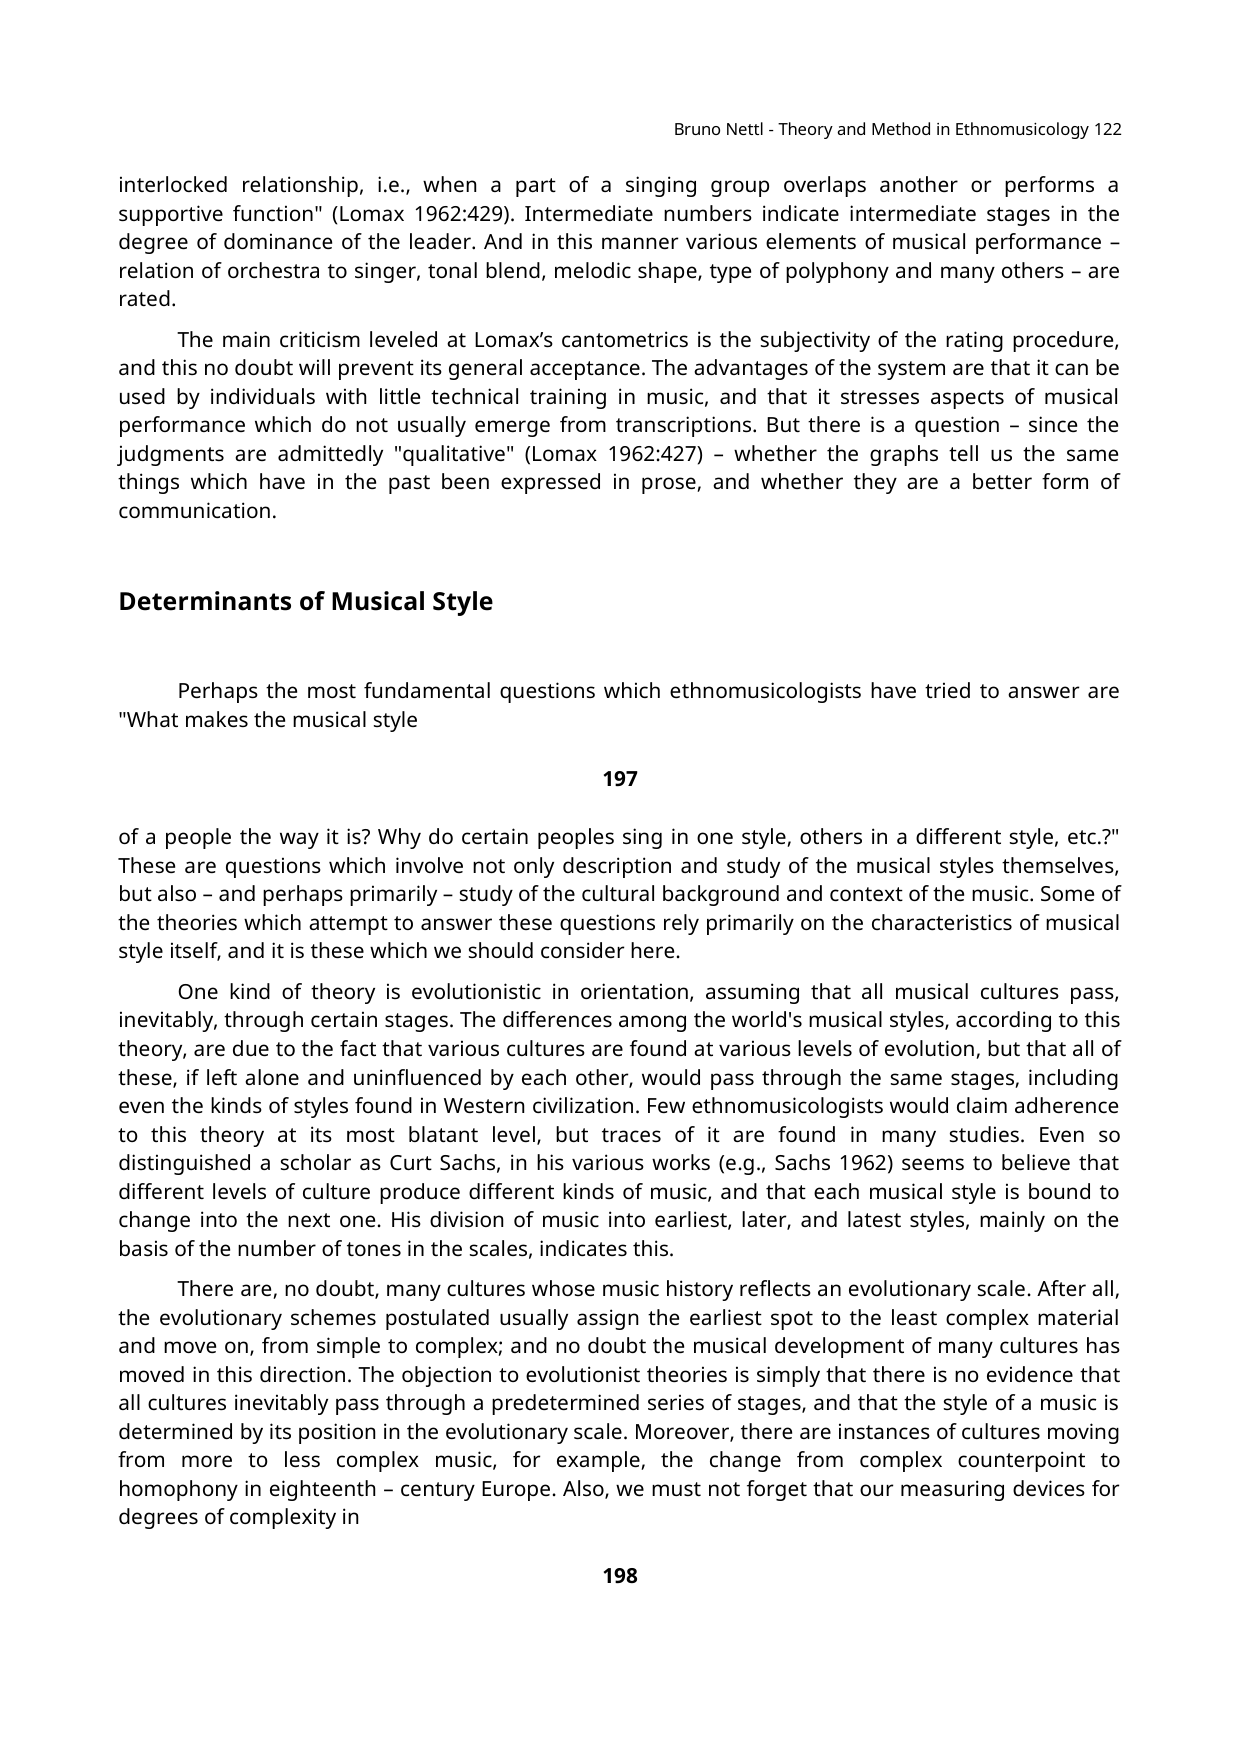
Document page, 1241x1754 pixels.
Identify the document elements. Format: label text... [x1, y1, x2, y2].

text There are, no doubt, many cultures whose music history reflects an evolutionary scale. After all, the evolutionary schemes postulated usually assign the earliest spot to the least complex material and move on, from simple to complex; and no doubt the musical development of many cultures has moved in this direction. The objection to evolutionist theories is simply that there is no evidence that all cultures inevitably pass through a predetermined series of stages, and that the style of a music is determined by its position in the evolutionary scale. Moreover, there are instances of cultures moving from more to less complex music, for example, the change from complex counterpoint to homophony in eighteenth – century Europe. Also, we must not forget that our measuring devices for degrees of complexity in [118, 1274, 1122, 1531]
subtitle Determinants of Musical Style [118, 583, 1122, 617]
text 197 [118, 764, 1122, 792]
text interlocked relationship, i.e., when a part of a singing group overlaps another or performs a supportive function" (Lomax 1962:429). Intermediate numbers indicate intermediate stages in the degree of dominance of the leader. And in this manner various elements of musical performance – relation of orchestra to singer, tonal blend, melodic shape, type of polyphony and many others – are rated. [118, 170, 1122, 313]
text of a people the way it is? Why do certain peoples sing in one style, others in a different style, etc.?" These are questions which involve not only description and study of the musical styles themselves, but also – and perhaps primarily – study of the cultural background and context of the music. Some of the theories which attempt to answer these questions rely primarily on the characteristics of musical style itself, and it is these which we should consider here. [118, 822, 1122, 965]
text Perhaps the most fundamental questions which ethnomusicologists have tried to answer are "What makes the musical style [118, 676, 1122, 733]
text 198 [118, 1561, 1122, 1589]
text The main criticism leveled at Lomax’s cantometrics is the subjectivity of the rating procedure, and this no doubt will prevent its general acceptance. The advantages of the system are that it can be used by individuals with little technical training in music, and that it stresses aspects of musical performance which do not usually emerge from transcriptions. But there is a question – since the judgments are admittedly "qualitative" (Lomax 1962:427) – whether the graphs tell us the same things which have in the past been expressed in prose, and whether they are a better form of communication. [118, 324, 1122, 524]
text One kind of theory is evolutionistic in orientation, assuming that all musical cultures pass, inevitably, through certain stages. The differences among the world's musical styles, according to this theory, are due to the fact that various cultures are found at various levels of evolution, but that all of these, if left alone and uninfluenced by each other, would pass through the same stages, including even the kinds of styles found in Western civilization. Few ethnomusicologists would claim adherence to this theory at its most blatant level, but traces of it are found in many studies. Even so distinguished a scholar as Curt Sachs, in his various works (e.g., Sachs 1962) seems to believe that different levels of culture produce different kinds of music, and that each musical style is bound to change into the next one. His division of music into earliest, later, and latest styles, mainly on the basis of the number of tones in the scales, indicates this. [118, 977, 1122, 1262]
